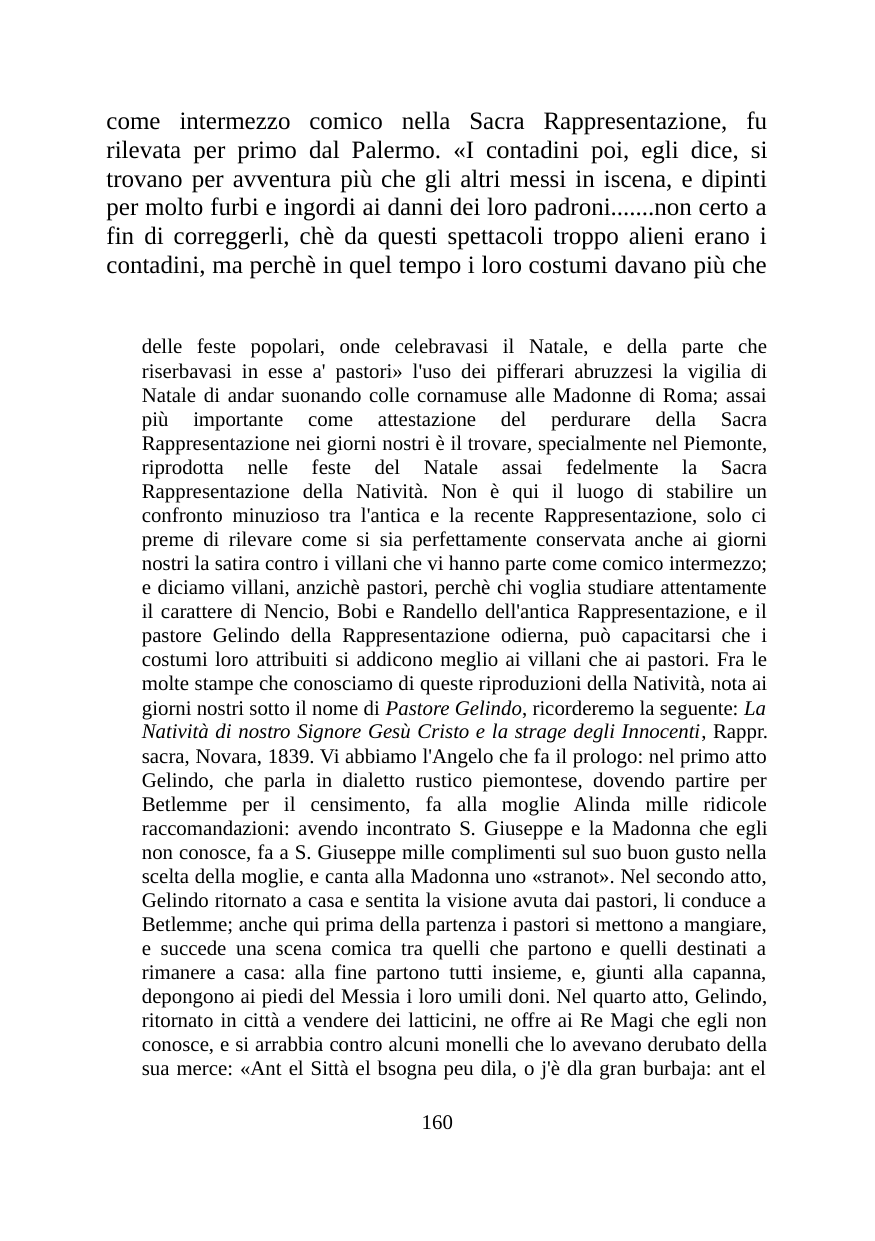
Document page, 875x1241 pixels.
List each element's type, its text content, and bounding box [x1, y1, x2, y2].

text come intermezzo comico nella Sacra Rappresentazione, fu rilevata per primo dal Palermo. «I contadini poi, egli dice, si trovano per avventura più che gli altri messi in iscena, e dipinti per molto furbi e ingordi ai danni dei loro padroni.......non certo a fin di correggerli, chè da questi spettacoli troppo alieni erano i contadini, ma perchè in quel tempo i loro costumi davano più che [106, 106, 768, 279]
text delle feste popolari, onde celebravasi il Natale, e della parte che riserbavasi in esse a' pastori» l'uso dei pifferari abruzzesi la vigilia di Natale di andar suonando colle cornamuse alle Madonne di Roma; assai più importante come attestazione del perdurare della Sacra Rappresentazione nei giorni nostri è il trovare, specialmente nel Piemonte, riprodotta nelle feste del Natale assai fedelmente la Sacra Rappresentazione della Natività. Non è qui il luogo di stabilire un confronto minuzioso tra l'antica e la recente Rappresentazione, solo ci preme di rilevare come si sia perfettamente conservata anche ai giorni nostri la satira contro i villani che vi hanno parte come comico intermezzo; e diciamo villani, anzichè pastori, perchè chi voglia studiare attentamente il carattere di Nencio, Bobi e Randello dell'antica Rappresentazione, e il pastore Gelindo della Rappresentazione odierna, può capacitarsi che i costumi loro attribuiti si addicono meglio ai villani che ai pastori. Fra le molte stampe che conosciamo di queste riproduzioni della Natività, nota ai giorni nostri sotto il nome di Pastore Gelindo, ricorderemo la seguente: La Natività di nostro Signore Gesù Cristo e la strage degli Innocenti, Rappr. sacra, Novara, 1839. Vi abbiamo l'Angelo che fa il prologo: nel primo atto Gelindo, che parla in dialetto rustico piemontese, dovendo partire per Betlemme per il censimento, fa alla moglie Alinda mille ridicole raccomandazioni: avendo incontrato S. Giuseppe e la Madonna che egli non conosce, fa a S. Giuseppe mille complimenti sul suo buon gusto nella scelta della moglie, e canta alla Madonna uno «stranot». Nel secondo atto, Gelindo ritornato a casa e sentita la visione avuta dai pastori, li conduce a Betlemme; anche qui prima della partenza i pastori si mettono a mangiare, e succede una scena comica tra quelli che partono e quelli destinati a rimanere a casa: alla fine partono tutti insieme, e, giunti alla capanna, depongono ai piedi del Messia i loro umili doni. Nel quarto atto, Gelindo, ritornato in città a vendere dei latticini, ne offre ai Re Magi che egli non conosce, e si arrabbia contro alcuni monelli che lo avevano derubato della sua merce: «Ant el Sittà el bsogna peu dila, o j'è dla gran burbaja: ant el [106, 334, 768, 1080]
